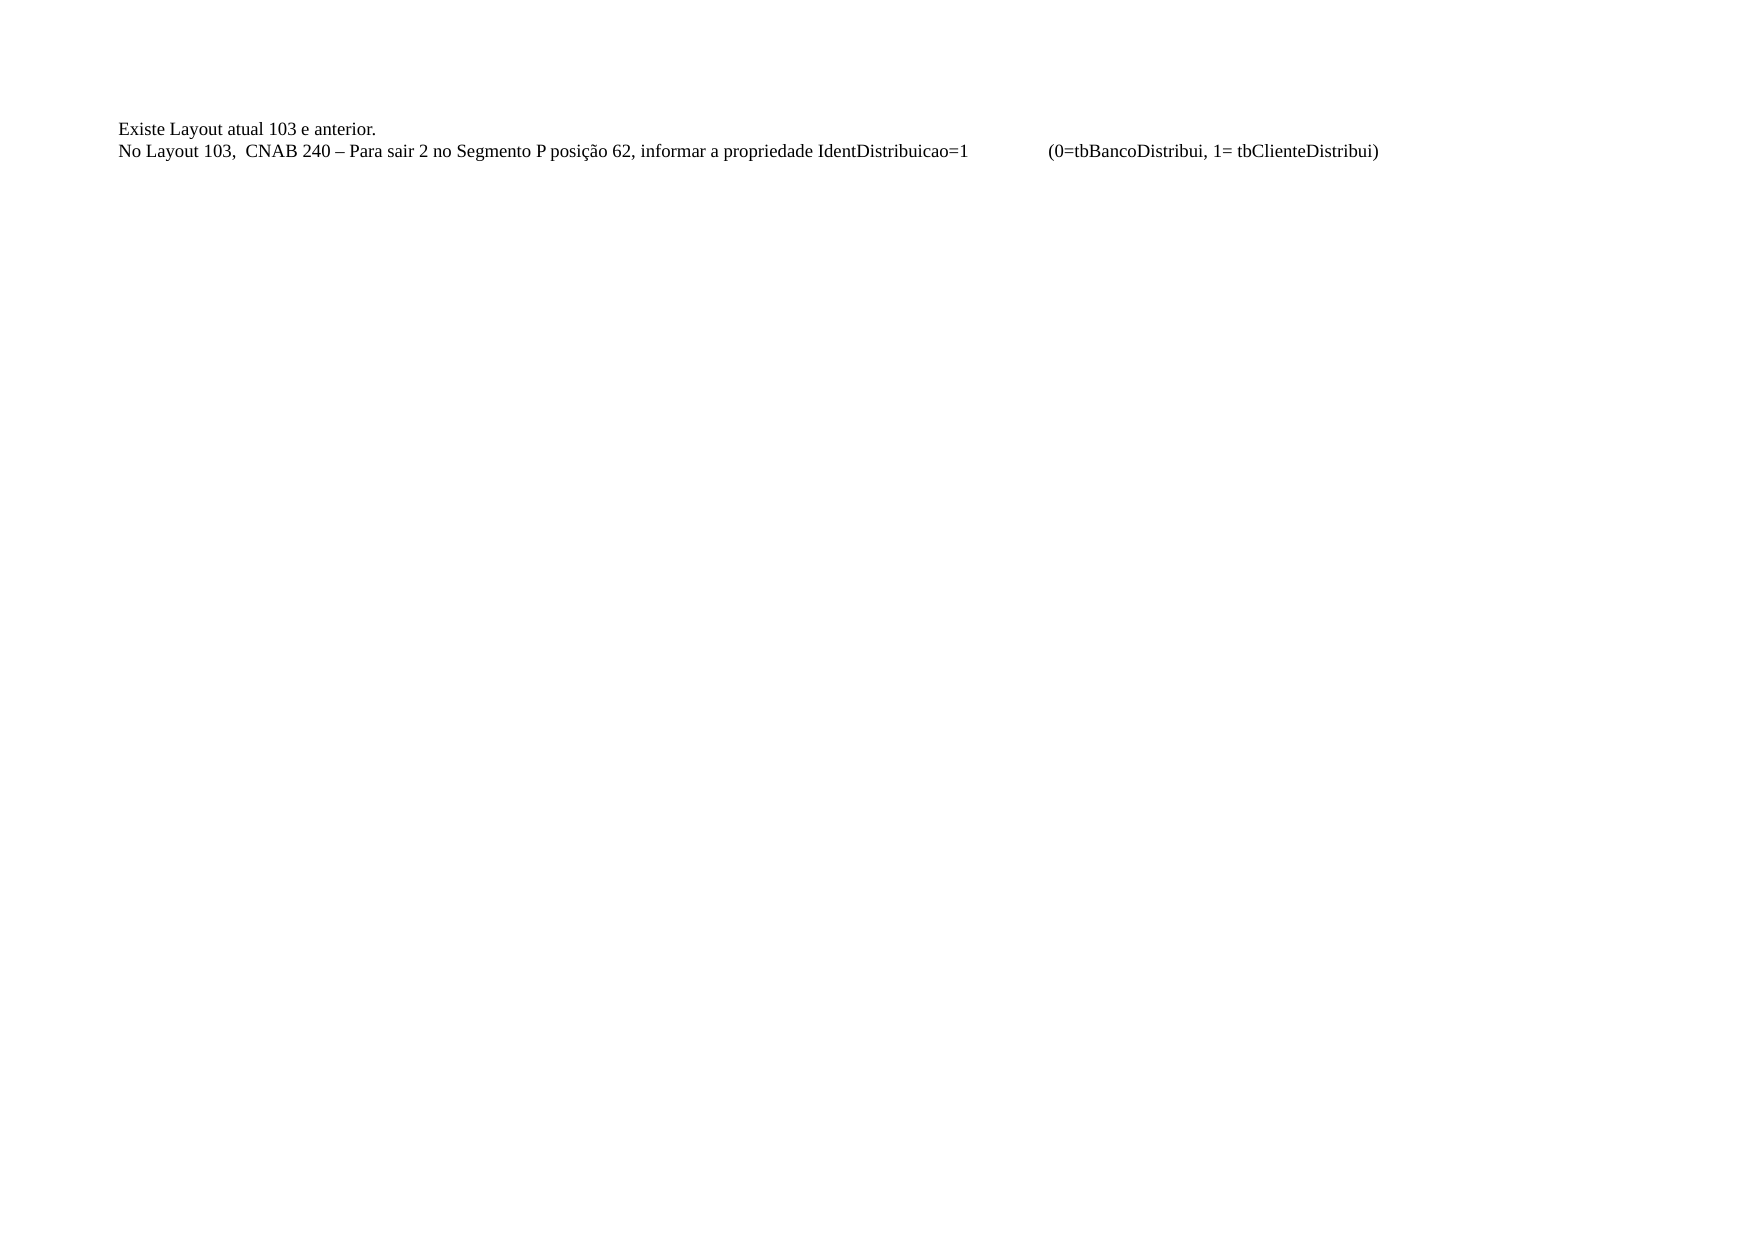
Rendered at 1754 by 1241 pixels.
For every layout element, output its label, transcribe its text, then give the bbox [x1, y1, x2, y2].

text Existe Layout atual 103 e anterior. No Layout 103, CNAB 240 – Para sair 2 no Segmento P posição 62, informar a propriedade IdentDistribuicao=1 (0=tbBancoDistribui, 1= tbClienteDistribui) [118, 118, 1636, 161]
